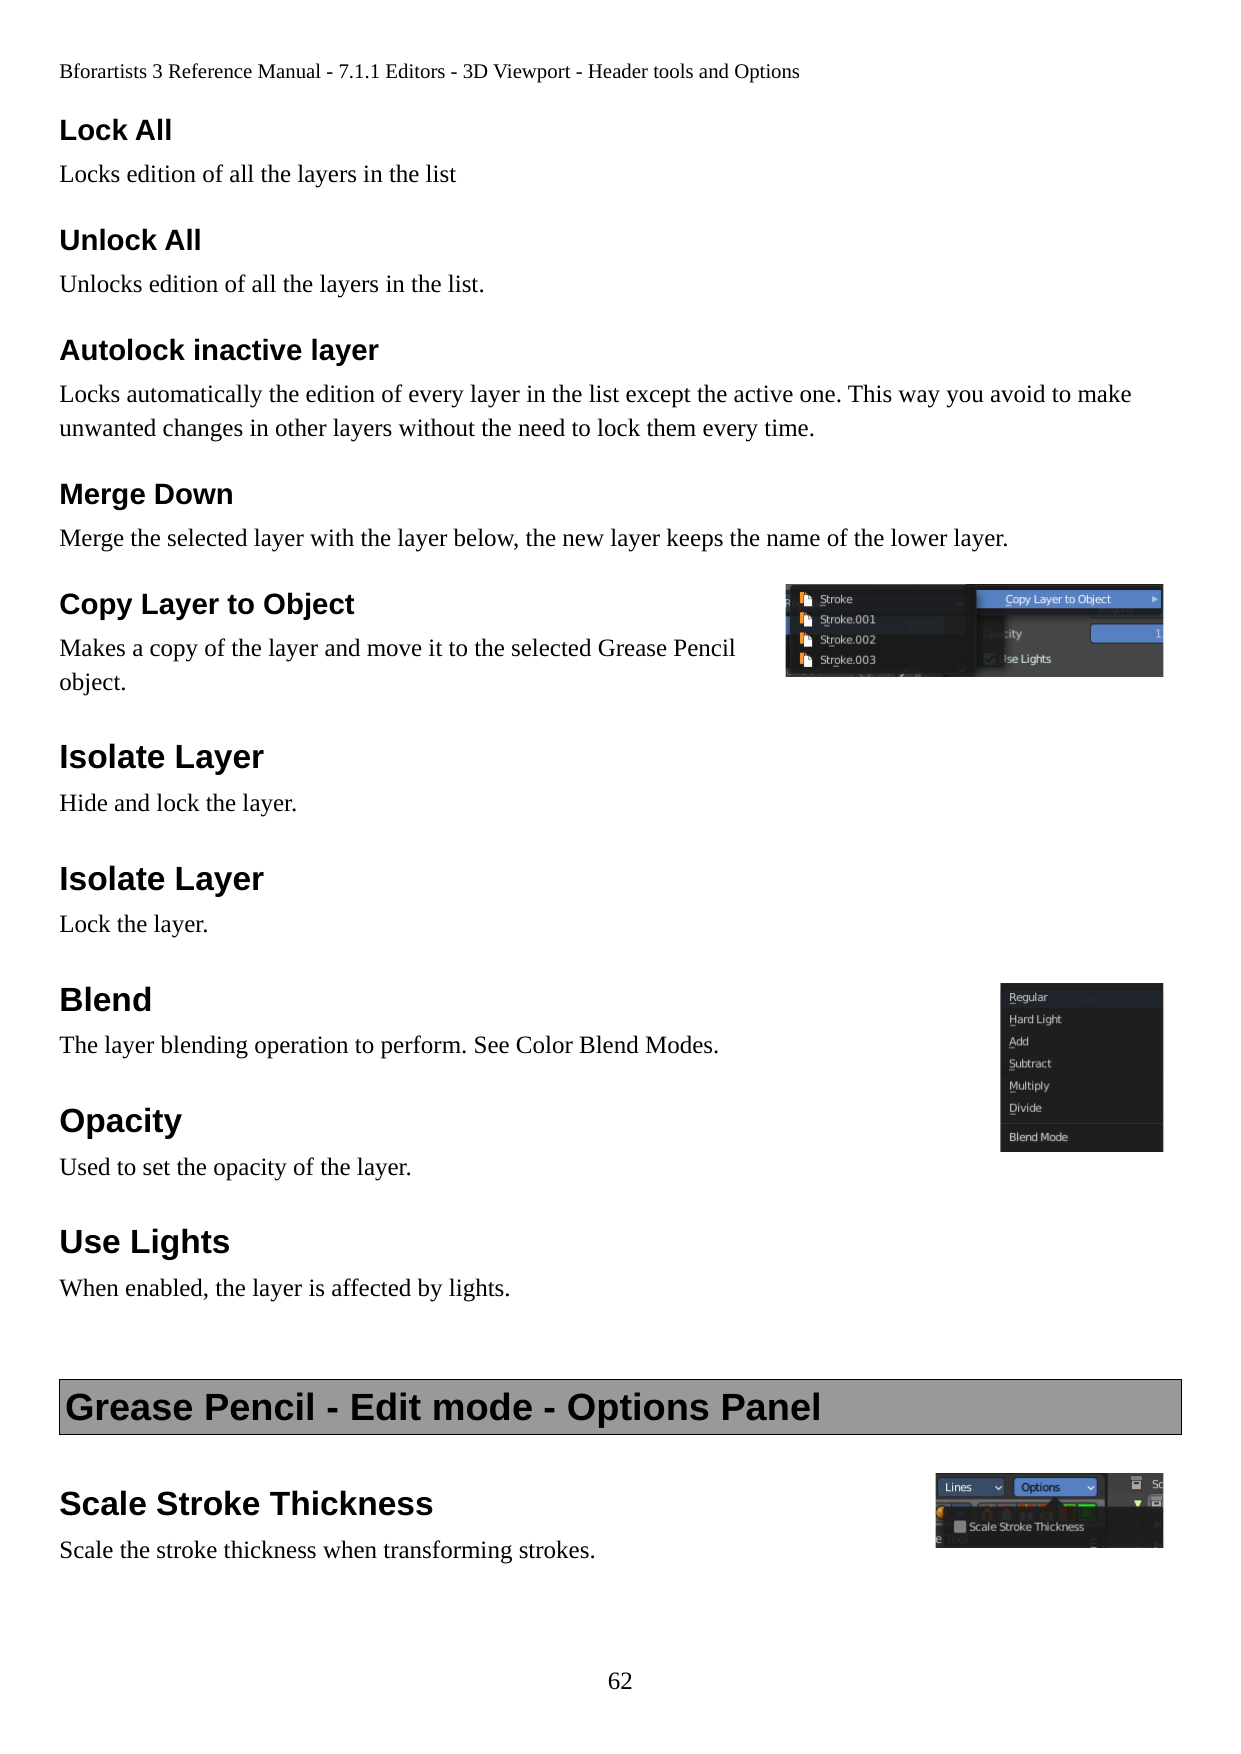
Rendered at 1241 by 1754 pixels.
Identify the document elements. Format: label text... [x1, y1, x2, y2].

subtitle Use Lights [59, 1221, 1181, 1260]
subtitle [1164, 587, 1181, 620]
text Unlocks edition of all the layers in the list. [59, 269, 1181, 297]
text The layer blending operation to perform. See Color Blend Modes. [59, 1031, 1000, 1059]
text Makes a copy of the layer and move it to the selected Grease Pencil object. [59, 633, 1181, 696]
subtitle Unlock All [59, 222, 1181, 256]
text Lock the layer. [59, 909, 1181, 938]
subtitle Isolate Layer [59, 858, 1181, 897]
subtitle Merge Down [59, 477, 1181, 511]
subtitle Autolock inactive layer [59, 332, 1181, 366]
picture [935, 1473, 1164, 1548]
subtitle Isolate Layer [59, 737, 1181, 776]
text Hide and lock the layer. [59, 788, 1181, 817]
subtitle Opacity [59, 1100, 1000, 1139]
picture [785, 584, 1164, 677]
text Locks edition of all the layers in the list [59, 159, 1181, 188]
picture [1000, 983, 1164, 1152]
subtitle Copy Layer to Object [59, 587, 785, 620]
text Used to set the opacity of the layer. [59, 1152, 1181, 1180]
text Scale the stroke thickness when transforming strokes. [59, 1535, 1181, 1564]
text Merge the selected layer with the layer below, the new layer keeps the name of the lower layer. [59, 523, 1181, 552]
text Locks automatically the edition of every layer in the list except the active one. This way you avoid to make unwanted changes in other layers without the need to lock them every time. [59, 379, 1181, 442]
subtitle Lock All [59, 113, 1181, 146]
subtitle [1164, 1100, 1181, 1139]
subtitle Scale Stroke Thickness [59, 1484, 935, 1523]
table_header Grease Pencil - Edit mode - Options Panel [60, 1380, 1181, 1434]
subtitle Blend [59, 979, 1181, 1018]
text When enabled, the layer is affected by lights. [59, 1273, 1181, 1301]
subtitle [1164, 1484, 1181, 1523]
